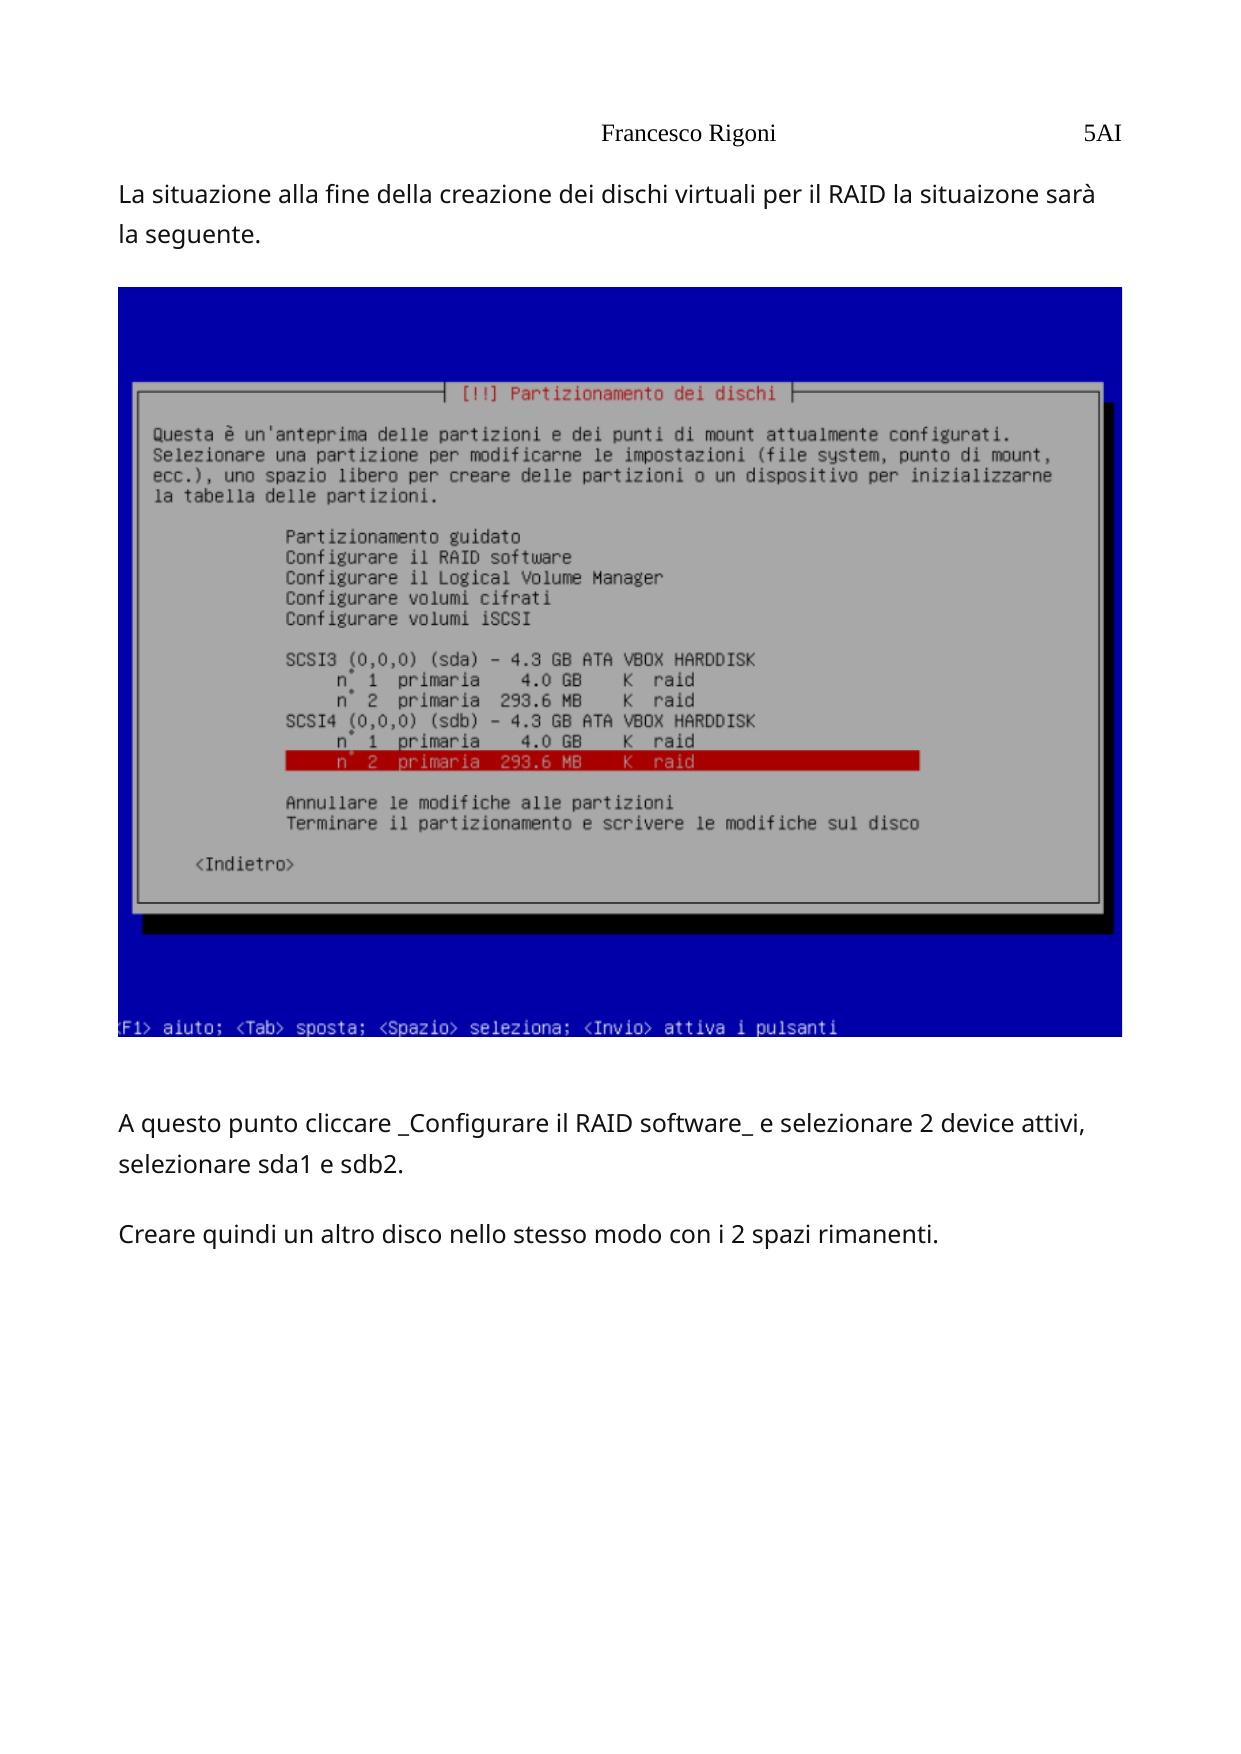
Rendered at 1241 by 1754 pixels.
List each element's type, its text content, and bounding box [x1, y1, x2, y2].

picture [118, 287, 1123, 1037]
text Creare quindi un altro disco nello stesso modo con i 2 spazi rimanenti. [118, 1217, 1122, 1251]
text A questo punto cliccare _Configurare il RAID software_ e selezionare 2 device attivi, selezionare sda1 e sdb2. [118, 1106, 1122, 1181]
text La situazione alla fine della creazione dei dischi virtuali per il RAID la situaizone sarà la seguente. [118, 176, 1122, 251]
